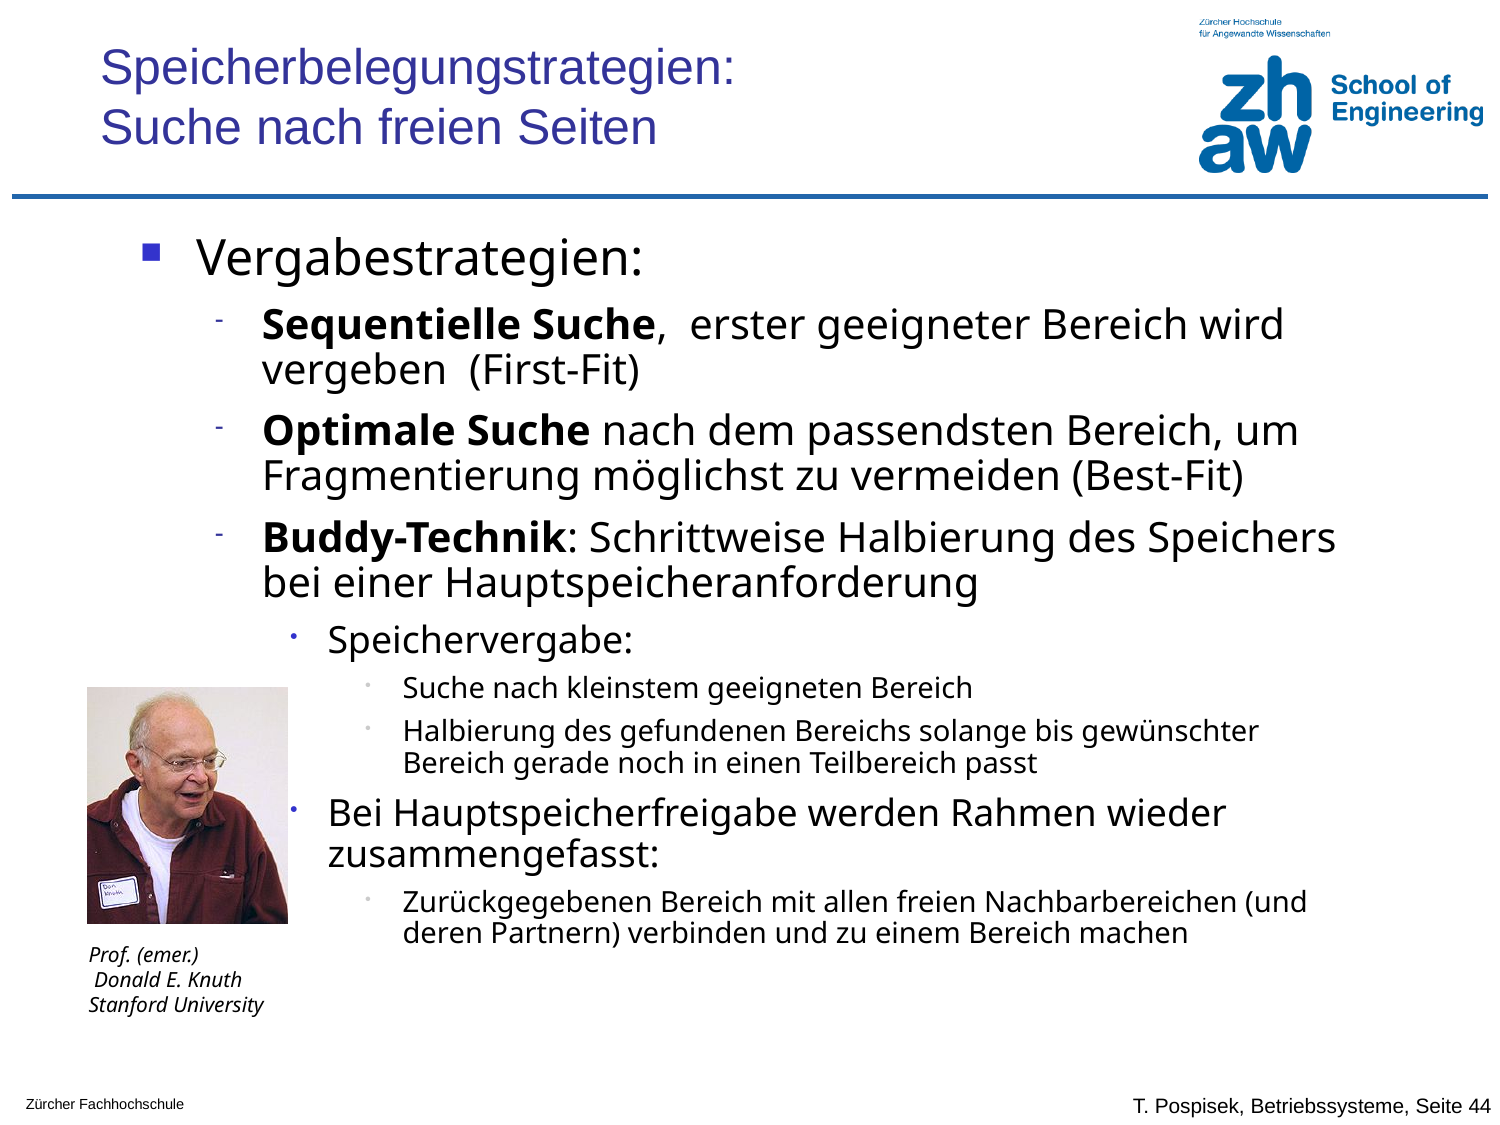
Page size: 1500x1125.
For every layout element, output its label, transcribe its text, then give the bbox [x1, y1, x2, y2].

picture [1199, 19, 1483, 173]
list Vergabestrategien: Sequentielle Suche, erster geeigneter Bereich wird vergeben (First-Fit) Optimale Suche nach dem passendsten Bereich, um Fragmentierung möglichst zu vermeiden (Best-Fit) Buddy-Technik: Schrittweise Halbierung des Speichers bei einer Hauptspeicheranforderung Speichervergabe: Suche nach kleinstem geeigneten Bereich Halbierung des gefundenen Bereichs solange bis gewünschter Bereich gerade noch in einen Teilbereich passt Bei Hauptspeicherfreigabe werden Rahmen wieder zusammengefasst: Zurückgegebenen Bereich mit allen freien Nachbarbereichen (und deren Partnern) verbinden und zu einem Bereich machen [125, 224, 1363, 963]
title Speicherbelegungstrategien: Suche nach freien Seiten [85, 50, 1170, 163]
picture [87, 687, 288, 924]
text_box Prof. (emer.) Donald E. Knuth Stanford University [73, 934, 279, 1025]
